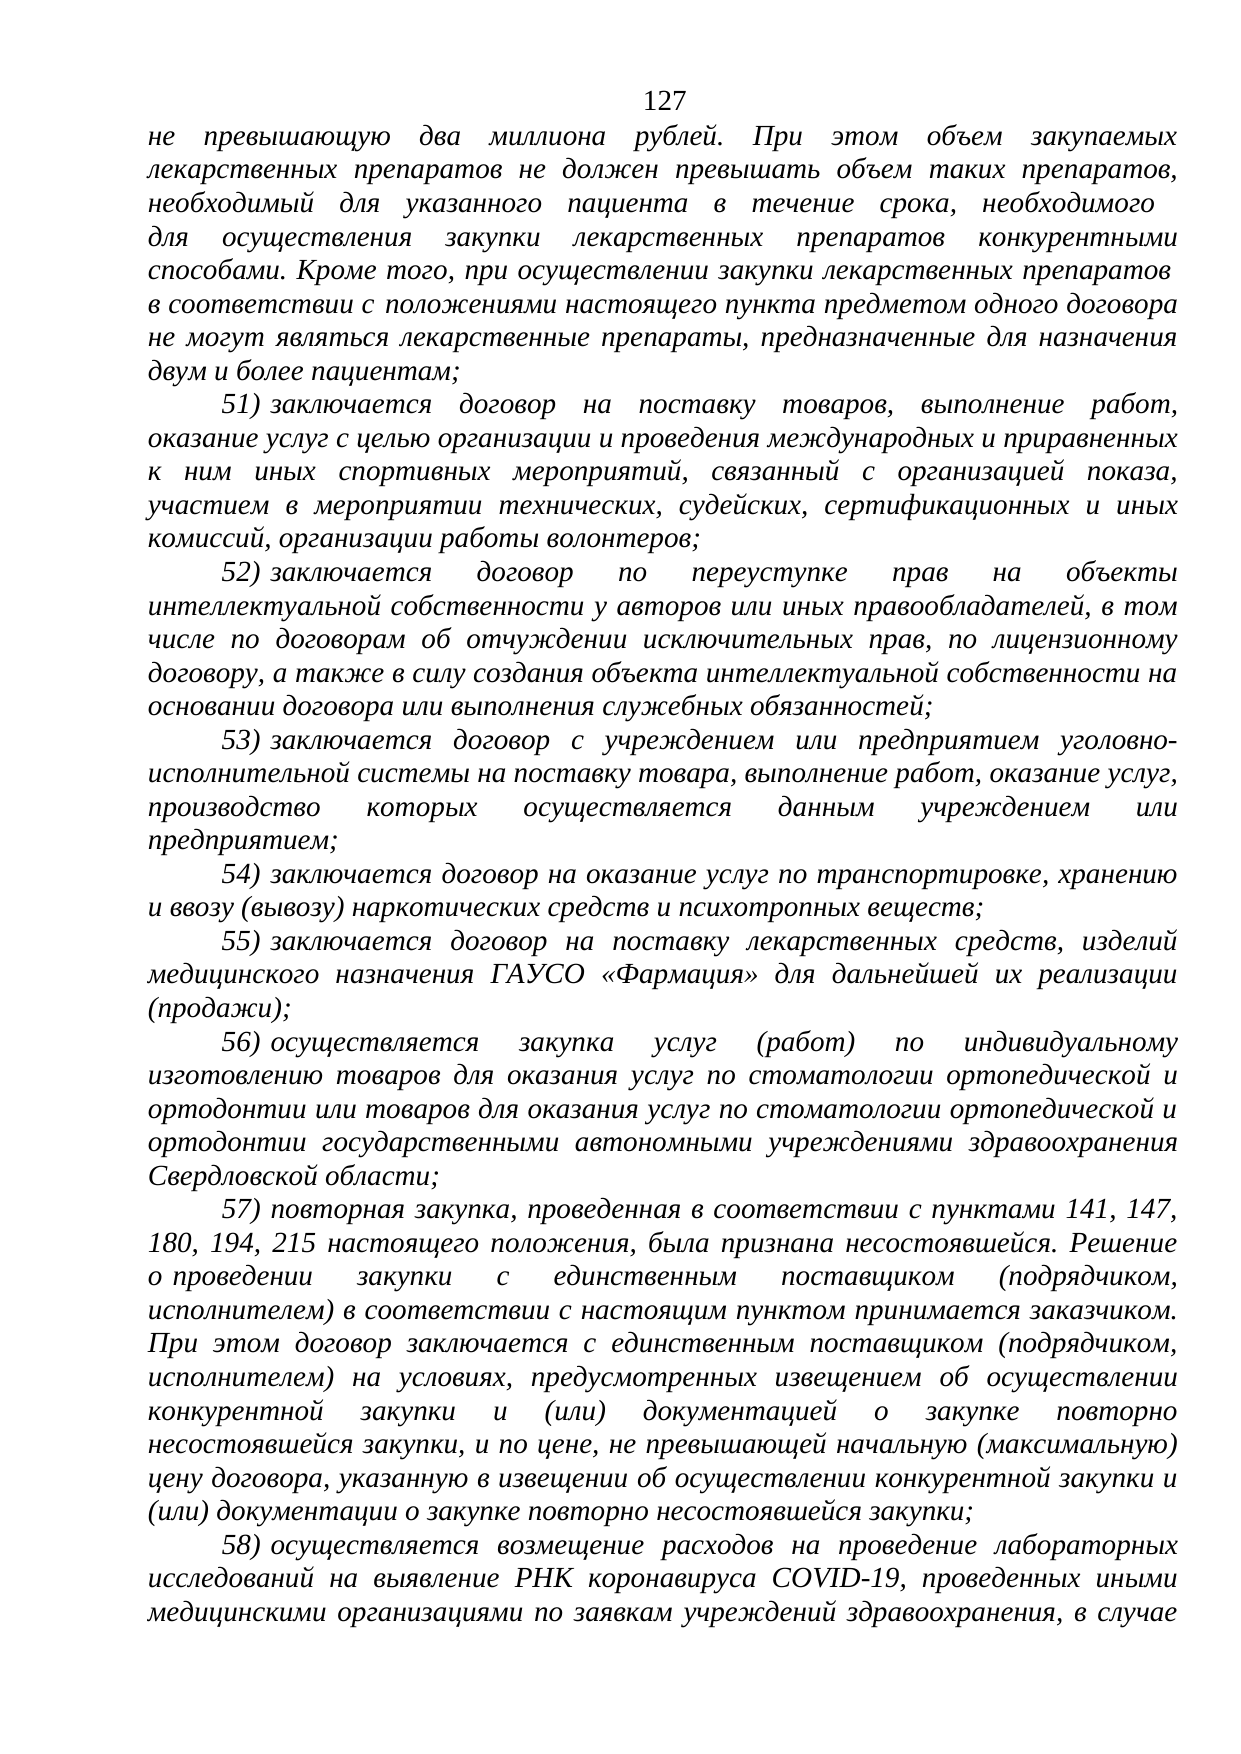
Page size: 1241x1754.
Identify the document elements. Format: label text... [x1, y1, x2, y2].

text 51) заключается договор на поставку товаров, выполнение работ, оказание услуг с целью организации и проведения международных и приравненных к ним иных спортивных мероприятий, связанный с организацией показа, участием в мероприятии технических, судейских, сертификационных и иных комиссий, организации работы волонтеров; [148, 386, 1181, 554]
text 54) заключается договор на оказание услуг по транспортировке, хранению и ввозу (вывозу) наркотических средств и психотропных веществ; [148, 856, 1181, 923]
text 58) осуществляется возмещение расходов на проведение лабораторных исследований на выявление РНК коронавируса COVID-19, проведенных иными медицинскими организациями по заявкам учреждений здравоохранения, в случае [148, 1527, 1181, 1627]
text 52) заключается договор по переуступке прав на объекты интеллектуальной собственности у авторов или иных правообладателей, в том числе по договорам об отчуждении исключительных прав, по лицензионному договору, а также в силу создания объекта интеллектуальной собственности на основании договора или выполнения служебных обязанностей; [148, 554, 1181, 722]
text 53) заключается договор с учреждением или предприятием уголовно-исполнительной системы на поставку товара, выполнение работ, оказание услуг, производство которых осуществляется данным учреждением или предприятием; [148, 722, 1181, 856]
text не превышающую два миллиона рублей. При этом объем закупаемых лекарственных препаратов не должен превышать объем таких препаратов, необходимый для указанного пациента в течение срока, необходимого для осуществления закупки лекарственных препаратов конкурентными способами. Кроме того, при осуществлении закупки лекарственных препаратов в соответствии с положениями настоящего пункта предметом одного договора не могут являться лекарственные препараты, предназначенные для назначения двум и более пациентам; [148, 118, 1181, 386]
text 55) заключается договор на поставку лекарственных средств, изделий медицинского назначения ГАУСО «Фармация» для дальнейшей их реализации (продажи); [148, 923, 1181, 1024]
text 56) осуществляется закупка услуг (работ) по индивидуальному изготовлению товаров для оказания услуг по стоматологии ортопедической и ортодонтии или товаров для оказания услуг по стоматологии ортопедической и ортодонтии государственными автономными учреждениями здравоохранения Свердловской области; [148, 1024, 1181, 1191]
text 57) повторная закупка, проведенная в соответствии с пунктами 141, 147, 180, 194, 215 настоящего положения, была признана несостоявшейся. Решение о проведении закупки с единственным поставщиком (подрядчиком, исполнителем) в соответствии с настоящим пунктом принимается заказчиком. При этом договор заключается с единственным поставщиком (подрядчиком, исполнителем) на условиях, предусмотренных извещением об осуществлении конкурентной закупки и (или) документацией о закупке повторно несостоявшейся закупки, и по цене, не превышающей начальную (максимальную) цену договора, указанную в извещении об осуществлении конкурентной закупки и (или) документации о закупке повторно несостоявшейся закупки; [148, 1191, 1181, 1527]
